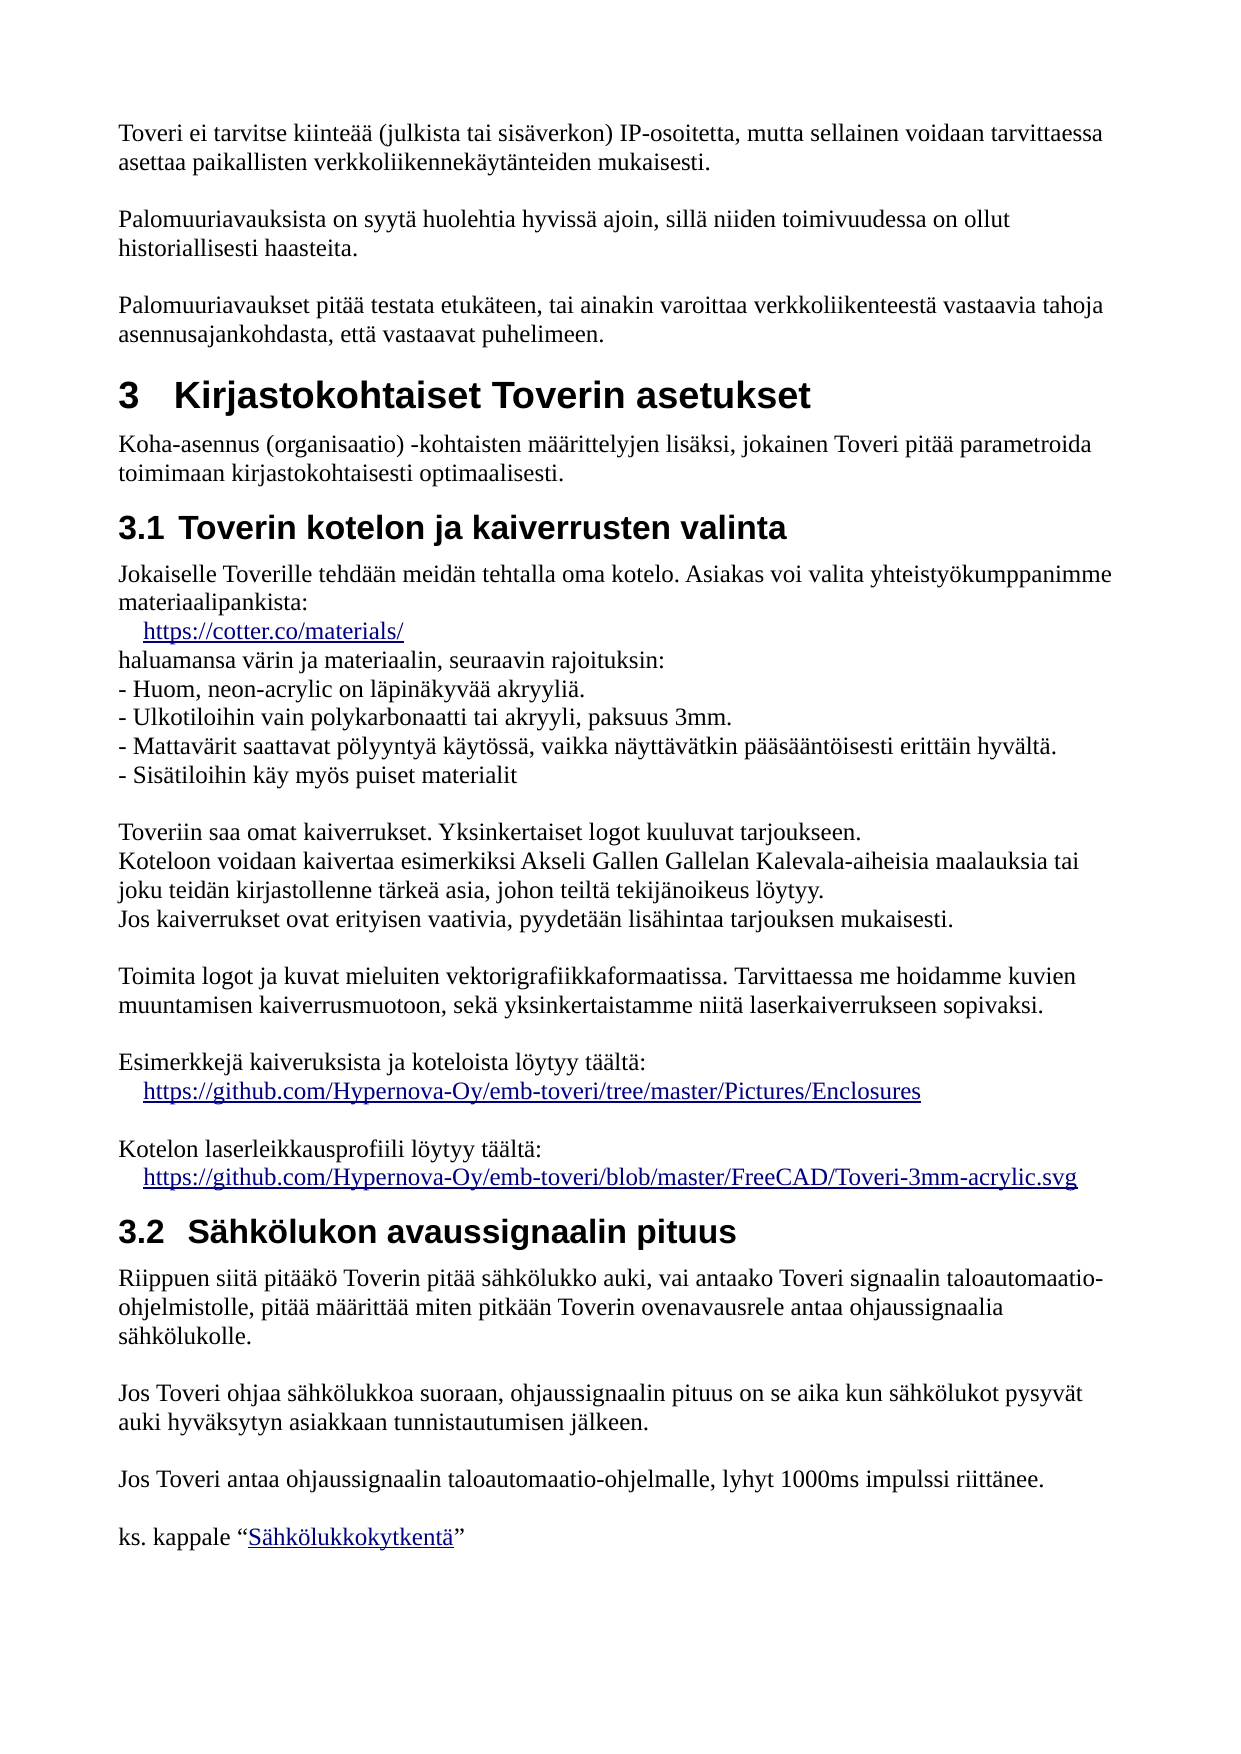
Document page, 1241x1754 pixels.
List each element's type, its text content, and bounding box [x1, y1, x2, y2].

text https://github.com/Hypernova-Oy/emb-toveri/blob/master/FreeCAD/Toveri-3mm-acrylic.svg [118, 1162, 1122, 1191]
text - Huom, neon-acrylic on läpinäkyvää akryyliä. [118, 674, 1122, 702]
text Toimita logot ja kuvat mieluiten vektorigrafiikkaformaatissa. Tarvittaessa me hoidamme kuvien muuntamisen kaiverrusmuotoon, sekä yksinkertaistamme niitä laserkaiverrukseen sopivaksi. [118, 961, 1122, 1019]
text Jos Toveri ohjaa sähkölukkoa suoraan, ohjaussignaalin pituus on se aika kun sähkölukot pysyvät auki hyväksytyn asiakkaan tunnistautumisen jälkeen. [118, 1378, 1122, 1436]
text Jokaiselle Toverille tehdään meidän tehtalla oma kotelo. Asiakas voi valita yhteistyökumppanimme materiaalipankista: [118, 559, 1122, 616]
text - Ulkotiloihin vain polykarbonaatti tai akryyli, paksuus 3mm. - Mattavärit saattavat pölyyntyä käytössä, vaikka näyttävätkin pääsääntöisesti erittäin hyvältä. - Sisätiloihin käy myös puiset materialit [118, 702, 1122, 789]
text Riippuen siitä pitääkö Toverin pitää sähkölukko auki, vai antaako Toveri signaalin taloautomaatio-ohjelmistolle, pitää määrittää miten pitkään Toverin ovenavausrele antaa ohjaussignaalia sähkölukolle. [118, 1263, 1122, 1349]
text Toveri ei tarvitse kiinteää (julkista tai sisäverkon) IP-osoitetta, mutta sellainen voidaan tarvittaessa asettaa paikallisten verkkoliikennekäytänteiden mukaisesti. [118, 118, 1122, 176]
subtitle Toverin kotelon ja kaiverrusten valinta [118, 508, 1122, 546]
text Jos Toveri antaa ohjaussignaalin taloautomaatio-ohjelmalle, lyhyt 1000ms impulssi riittänee. [118, 1464, 1122, 1493]
text ks. kappale “Sähkölukkokytkentä” [118, 1522, 1122, 1551]
text Kotelon laserleikkausprofiili löytyy täältä: [118, 1134, 1122, 1162]
text Esimerkkejä kaiveruksista ja koteloista löytyy täältä: https://github.com/Hypernova-Oy/emb-toveri/tree/master/Pictures/Enclosures [118, 1047, 1122, 1105]
subtitle Sähkölukon avaussignaalin pituus [118, 1212, 1122, 1251]
text Koha-asennus (organisaatio) -kohtaisten määrittelyjen lisäksi, jokainen Toveri pitää parametroida toimimaan kirjastokohtaisesti optimaalisesti. [118, 429, 1122, 487]
text Palomuuriavauksista on syytä huolehtia hyvissä ajoin, sillä niiden toimivuudessa on ollut historiallisesti haasteita. [118, 204, 1122, 262]
text Jos kaiverrukset ovat erityisen vaativia, pyydetään lisähintaa tarjouksen mukaisesti. [118, 904, 1122, 932]
subtitle Kirjastokohtaiset Toverin asetukset [118, 373, 1122, 417]
text https://cotter.co/materials/ [118, 616, 1122, 645]
text Palomuuriavaukset pitää testata etukäteen, tai ainakin varoittaa verkkoliikenteestä vastaavia tahoja asennusajankohdasta, että vastaavat puhelimeen. [118, 291, 1122, 348]
text haluamansa värin ja materiaalin, seuraavin rajoituksin: [118, 645, 1122, 674]
text Toveriin saa omat kaiverrukset. Yksinkertaiset logot kuuluvat tarjoukseen. Koteloon voidaan kaivertaa esimerkiksi Akseli Gallen Gallelan Kalevala-aiheisia maalauksia tai joku teidän kirjastollenne tärkeä asia, johon teiltä tekijänoikeus löytyy. [118, 817, 1122, 904]
